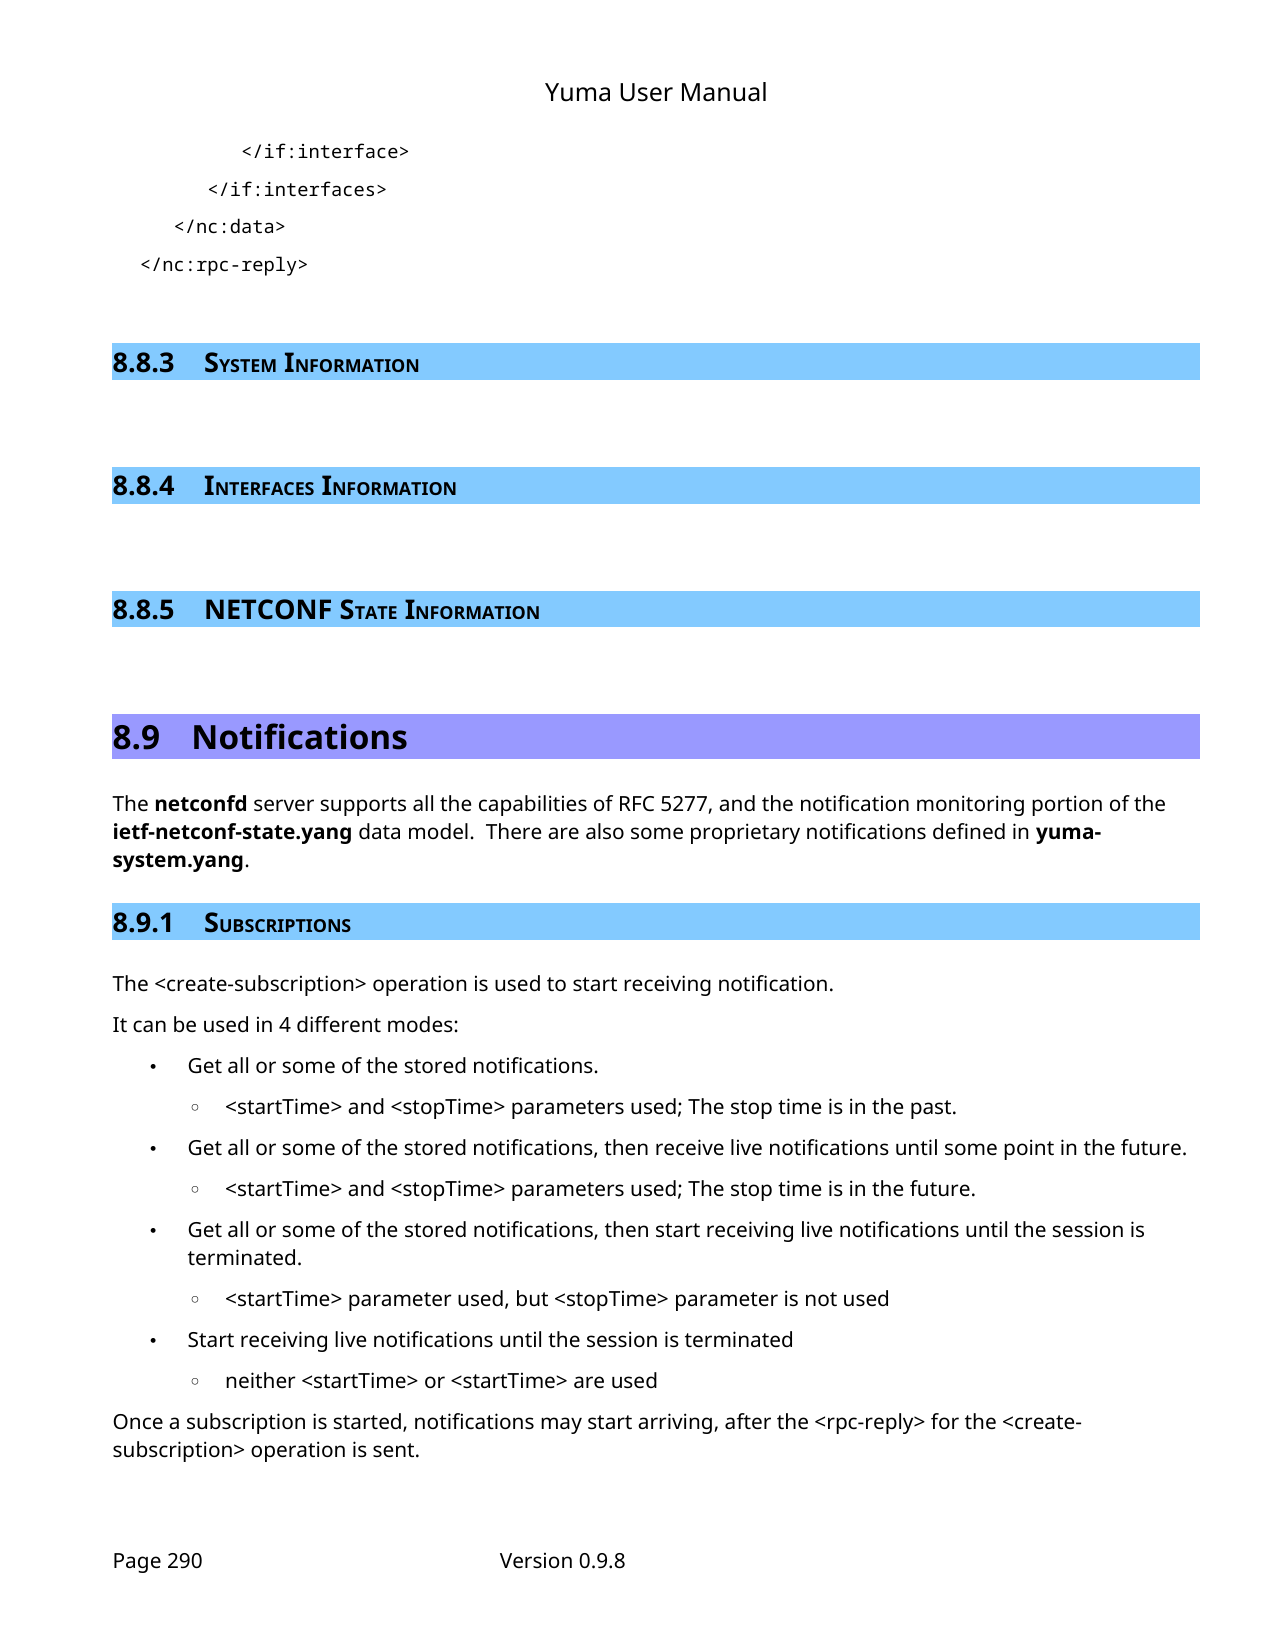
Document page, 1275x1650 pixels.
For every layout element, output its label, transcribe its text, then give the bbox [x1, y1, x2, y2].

list Get all or some of the stored notifications, then receive live notifications until some point in the future. [150, 1133, 1200, 1161]
list Get all or some of the stored notifications. [150, 1051, 1200, 1079]
text It can be used in 4 different modes: [112, 1010, 1200, 1039]
list Get all or some of the stored notifications, then start receiving live notifications until the session is terminated. [150, 1215, 1200, 1272]
subtitle System Information [112, 343, 1200, 380]
subtitle Subscriptions [112, 903, 1200, 940]
text </nc:data> [139, 213, 1200, 239]
subtitle Notifications [112, 714, 1200, 759]
subtitle NETCONF State Information [112, 591, 1200, 627]
text The <create-subscription> operation is used to start receiving notification. [112, 969, 1200, 998]
list neither <startTime> or <startTime> are used [187, 1366, 1200, 1394]
text Once a subscription is started, notifications may start arriving, after the <rpc-reply> for the <create-subscription> operation is sent. [112, 1407, 1200, 1464]
list Start receiving live notifications until the session is terminated [150, 1325, 1200, 1354]
subtitle Interfaces Information [112, 467, 1200, 504]
text </nc:rpc-reply> [139, 251, 1200, 277]
list <startTime> parameter used, but <stopTime> parameter is not used [187, 1284, 1200, 1313]
list <startTime> and <stopTime> parameters used; The stop time is in the future. [187, 1174, 1200, 1202]
text </if:interface> [139, 138, 1200, 164]
text </if:interfaces> [139, 176, 1200, 202]
text The netconfd server supports all the capabilities of RFC 5277, and the notification monitoring portion of the ietf-netconf-state.yang data model. There are also some proprietary notifications defined in yuma-system.yang. [112, 789, 1200, 874]
list <startTime> and <stopTime> parameters used; The stop time is in the past. [187, 1092, 1200, 1121]
